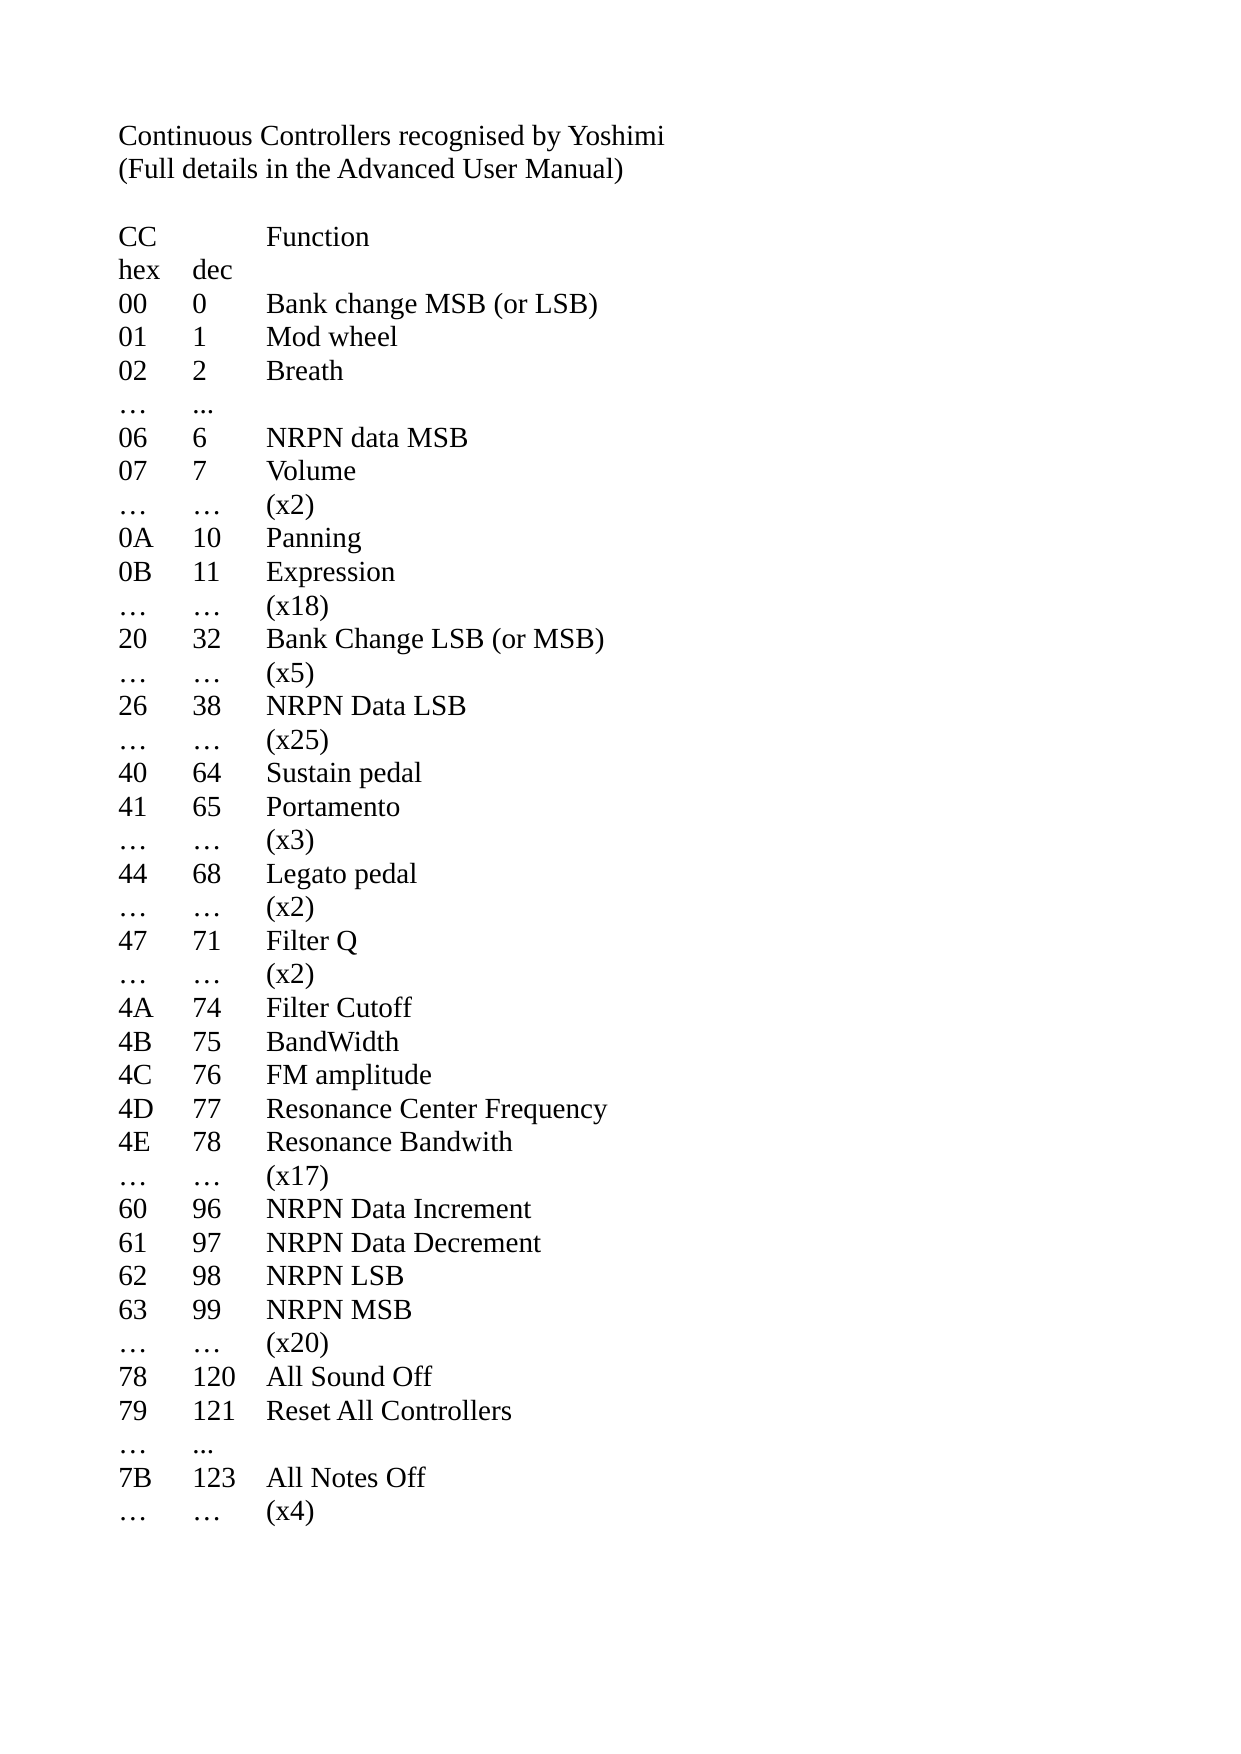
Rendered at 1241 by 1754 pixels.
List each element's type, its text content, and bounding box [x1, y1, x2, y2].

text 07 7 Volume [118, 453, 1122, 487]
text … … (x2) [118, 889, 1122, 923]
text … … (x2) [118, 957, 1122, 990]
text … … (x18) [118, 588, 1122, 621]
text … … (x3) [118, 822, 1122, 856]
text 4D 77 Resonance Center Frequency [118, 1091, 1122, 1124]
text … … (x20) [118, 1326, 1122, 1359]
text 62 98 NRPN LSB [118, 1258, 1122, 1292]
text 40 64 Sustain pedal [118, 755, 1122, 789]
text 20 32 Bank Change LSB (or MSB) [118, 621, 1122, 655]
text hex dec [118, 252, 1122, 286]
text 47 71 Filter Q [118, 923, 1122, 957]
text … … (x4) [118, 1493, 1122, 1527]
text 61 97 NRPN Data Decrement [118, 1225, 1122, 1258]
text … … (x25) [118, 722, 1122, 755]
text 06 6 NRPN data MSB [118, 420, 1122, 453]
text 4A 74 Filter Cutoff [118, 990, 1122, 1024]
text 00 0 Bank change MSB (or LSB) [118, 286, 1122, 319]
text Continuous Controllers recognised by Yoshimi [118, 118, 1122, 152]
text 4C 76 FM amplitude [118, 1057, 1122, 1091]
text 63 99 NRPN MSB [118, 1292, 1122, 1326]
text … … (x17) [118, 1158, 1122, 1191]
text 4E 78 Resonance Bandwith [118, 1124, 1122, 1158]
text … ... [118, 1426, 1122, 1460]
text 02 2 Breath [118, 353, 1122, 386]
text CC Function [118, 219, 1122, 252]
text 01 1 Mod wheel [118, 319, 1122, 353]
text … ... [118, 386, 1122, 420]
text (Full details in the Advanced User Manual) [118, 152, 1122, 185]
text 78 120 All Sound Off [118, 1359, 1122, 1393]
text 60 96 NRPN Data Increment [118, 1191, 1122, 1225]
text … … (x2) [118, 487, 1122, 521]
text 4B 75 BandWidth [118, 1024, 1122, 1057]
text 26 38 NRPN Data LSB [118, 688, 1122, 722]
text 7B 123 All Notes Off [118, 1460, 1122, 1493]
text … … (x5) [118, 655, 1122, 688]
text 79 121 Reset All Controllers [118, 1393, 1122, 1426]
text 0A 10 Panning [118, 521, 1122, 554]
text 41 65 Portamento [118, 789, 1122, 822]
text 0B 11 Expression [118, 554, 1122, 588]
text 44 68 Legato pedal [118, 856, 1122, 889]
